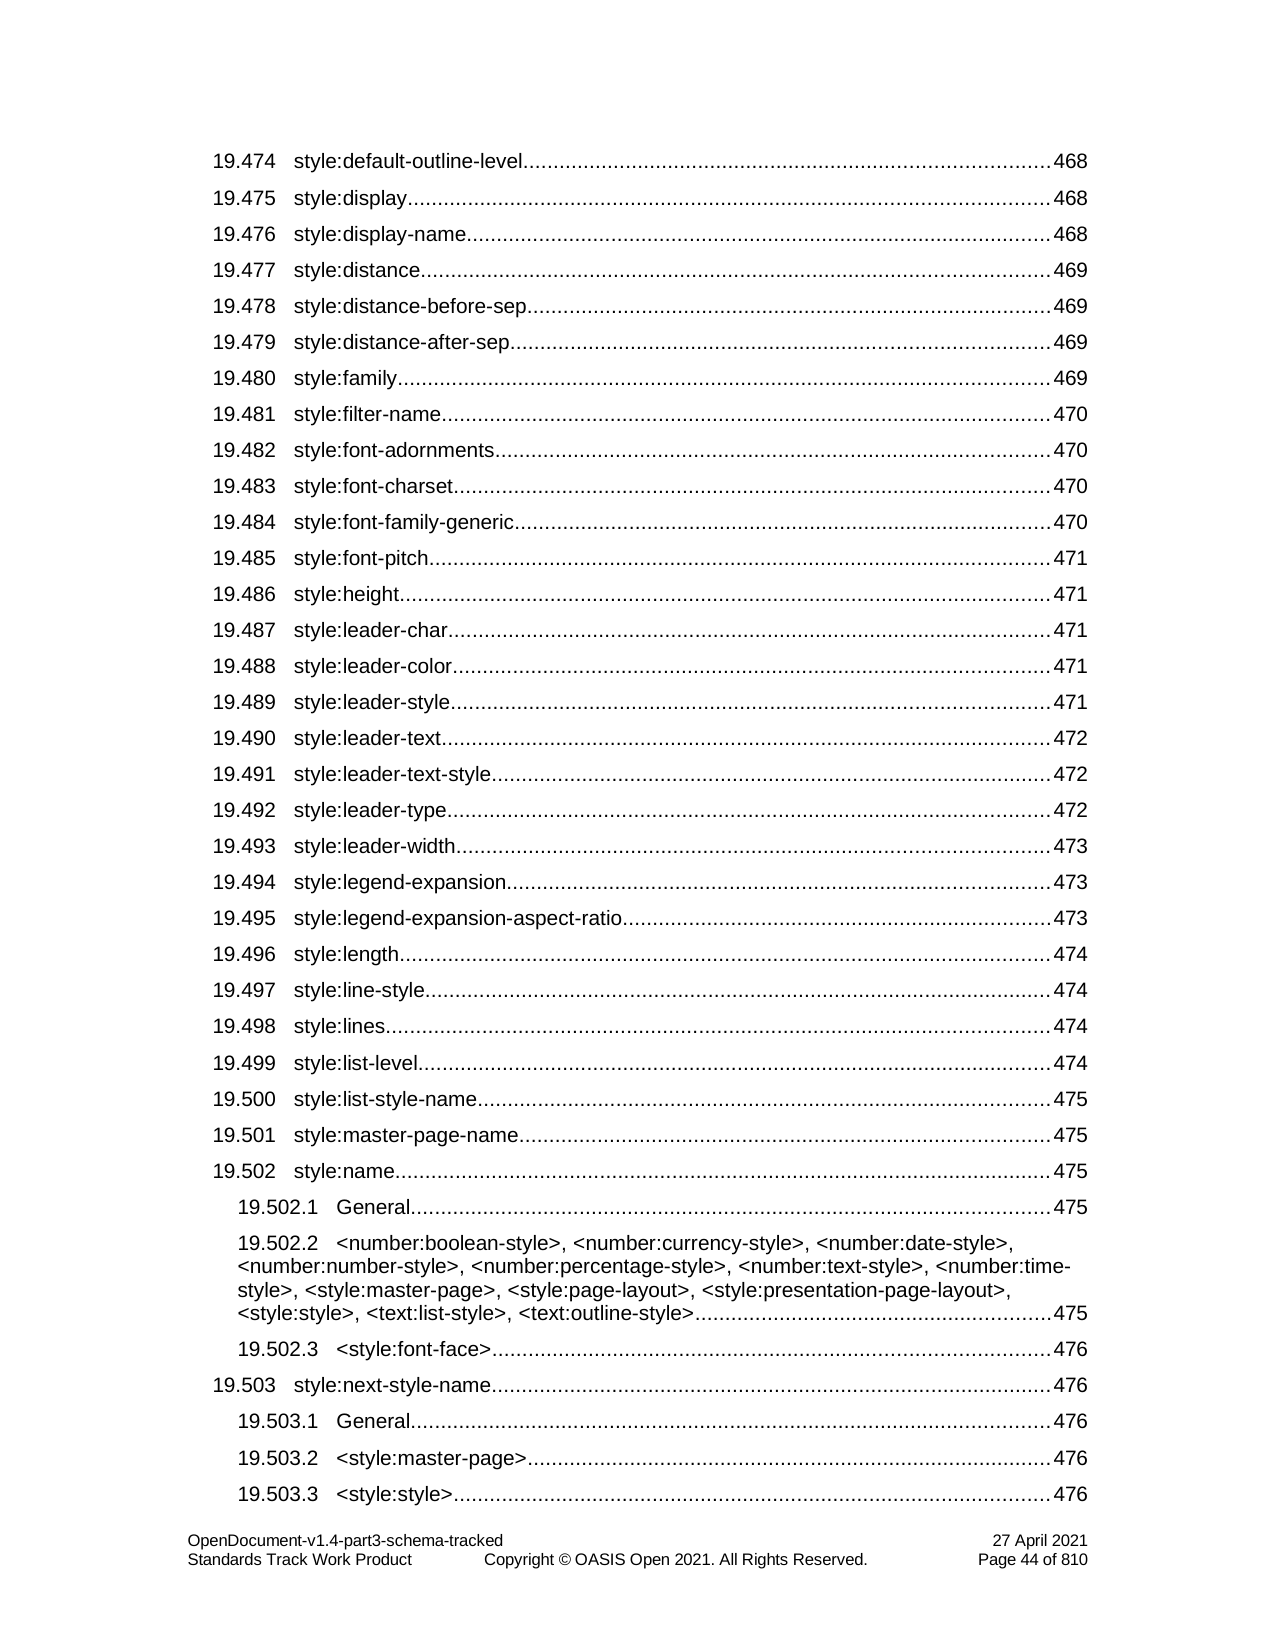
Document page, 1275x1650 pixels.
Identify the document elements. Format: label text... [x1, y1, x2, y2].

text 19.490 style:leader-text 472 [212, 727, 1088, 750]
text 19.492 style:leader-type 472 [212, 799, 1088, 822]
text 19.502.3 <style:font-face> 476 [237, 1338, 1088, 1361]
text 19.486 style:height 471 [212, 582, 1088, 606]
text 19.501 style:master-page-name 475 [212, 1123, 1088, 1147]
text 19.493 style:leader-width 473 [212, 835, 1088, 858]
text 19.484 style:font-family-generic 470 [212, 510, 1088, 534]
text 19.474 style:default-outline-level 468 [212, 150, 1088, 173]
text 19.503.2 <style:master-page> 476 [237, 1446, 1088, 1469]
text 19.489 style:leader-style 471 [212, 691, 1088, 714]
text 19.502 style:name 475 [212, 1159, 1088, 1183]
text 19.487 style:leader-char 471 [212, 618, 1088, 642]
text 19.485 style:font-pitch 471 [212, 546, 1088, 570]
text 19.503.3 <style:style> 476 [237, 1482, 1088, 1506]
text 19.503.1 General 476 [237, 1410, 1088, 1433]
text 19.496 style:length 474 [212, 943, 1088, 966]
text 19.483 style:font-charset 470 [212, 474, 1088, 498]
text 19.499 style:list-level 474 [212, 1051, 1088, 1074]
text 19.502.2 <number:boolean-style>, <number:currency-style>, <number:date-style>, <number:number-style>, <number:percentage-style>, <number:text-style>, <number:time-style>, <style:master-page>, <style:page-layout>, <style:presentation-page-layout>, <style:style>, <text:list-style>, <text:outline-style> 475 [237, 1231, 1088, 1325]
text 19.495 style:legend-expansion-aspect-ratio 473 [212, 907, 1088, 930]
text 19.481 style:filter-name 470 [212, 402, 1088, 426]
text 19.491 style:leader-text-style 472 [212, 763, 1088, 786]
text 19.478 style:distance-before-sep 469 [212, 294, 1088, 318]
text 19.503 style:next-style-name 476 [212, 1374, 1088, 1397]
text 19.500 style:list-style-name 475 [212, 1087, 1088, 1111]
text 19.475 style:display 468 [212, 186, 1088, 209]
text 19.498 style:lines 474 [212, 1015, 1088, 1038]
text 19.488 style:leader-color 471 [212, 654, 1088, 678]
text 19.502.1 General 475 [237, 1195, 1088, 1219]
text 19.494 style:legend-expansion 473 [212, 871, 1088, 894]
text 19.480 style:family 469 [212, 366, 1088, 390]
text 19.476 style:display-name 468 [212, 222, 1088, 246]
text 19.497 style:line-style 474 [212, 979, 1088, 1002]
text 19.477 style:distance 469 [212, 258, 1088, 282]
text 19.479 style:distance-after-sep 469 [212, 330, 1088, 354]
text 19.482 style:font-adornments 470 [212, 438, 1088, 462]
